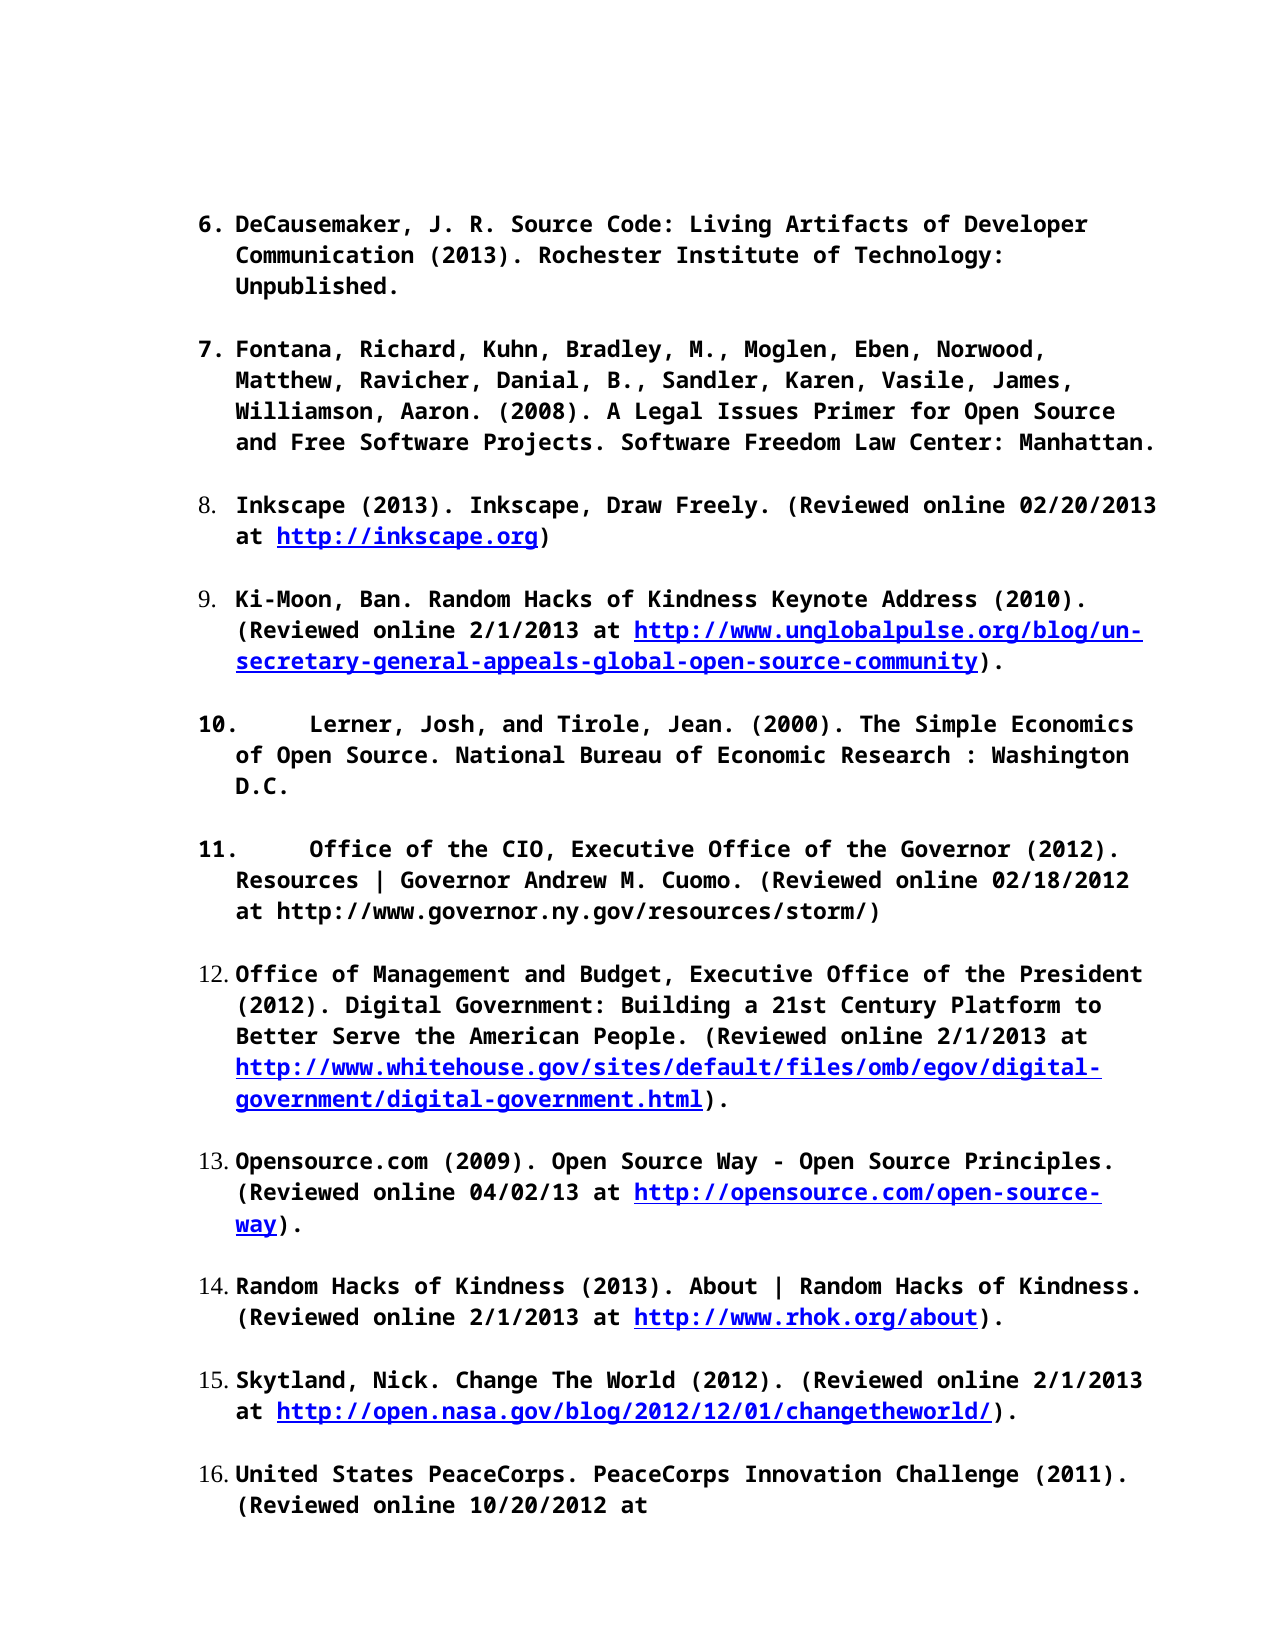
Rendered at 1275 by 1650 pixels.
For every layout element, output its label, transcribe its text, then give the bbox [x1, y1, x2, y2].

list DeCausemaker, J. R. Source Code: Living Artifacts of Developer Communication (2013). Rochester Institute of Technology: Unpublished. [198, 208, 1157, 301]
list Office of the CIO, Executive Office of the Governor (2012). Resources | Governor Andrew M. Cuomo. (Reviewed online 02/18/2012 at http://www.governor.ny.gov/resources/storm/) [198, 833, 1157, 926]
list Inkscape (2013). Inkscape, Draw Freely. (Reviewed online 02/20/2013 at http://inkscape.org) [198, 489, 1157, 551]
list Lerner, Josh, and Tirole, Jean. (2000). The Simple Economics of Open Source. National Bureau of Economic Research : Washington D.C. [198, 708, 1157, 801]
list Office of Management and Budget, Executive Office of the President (2012). Digital Government: Building a 21st Century Platform to Better Serve the American People. (Reviewed online 2/1/2013 at http://www.whitehouse.gov/sites/default/files/omb/egov/digital-government/digital-government.html). [198, 958, 1157, 1114]
list Random Hacks of Kindness (2013). About | Random Hacks of Kindness. (Reviewed online 2/1/2013 at http://www.rhok.org/about). [198, 1270, 1157, 1333]
list Opensource.com (2009). Open Source Way - Open Source Principles. (Reviewed online 04/02/13 at http://opensource.com/open-source-way). [198, 1145, 1157, 1239]
list Skytland, Nick. Change The World (2012). (Reviewed online 2/1/2013 at http://open.nasa.gov/blog/2012/12/01/changetheworld/). [198, 1364, 1157, 1426]
list Ki-Moon, Ban. Random Hacks of Kindness Keynote Address (2010). (Reviewed online 2/1/2013 at http://www.unglobalpulse.org/blog/un-secretary-general-appeals-global-open-source-community). [198, 583, 1157, 676]
list United States PeaceCorps. PeaceCorps Innovation Challenge (2011). (Reviewed online 10/20/2012 at [198, 1458, 1157, 1520]
list Fontana, Richard, Kuhn, Bradley, M., Moglen, Eben, Norwood, Matthew, Ravicher, Danial, B., Sandler, Karen, Vasile, James, Williamson, Aaron. (2008). A Legal Issues Primer for Open Source and Free Software Projects. Software Freedom Law Center: Manhattan. [198, 333, 1157, 458]
